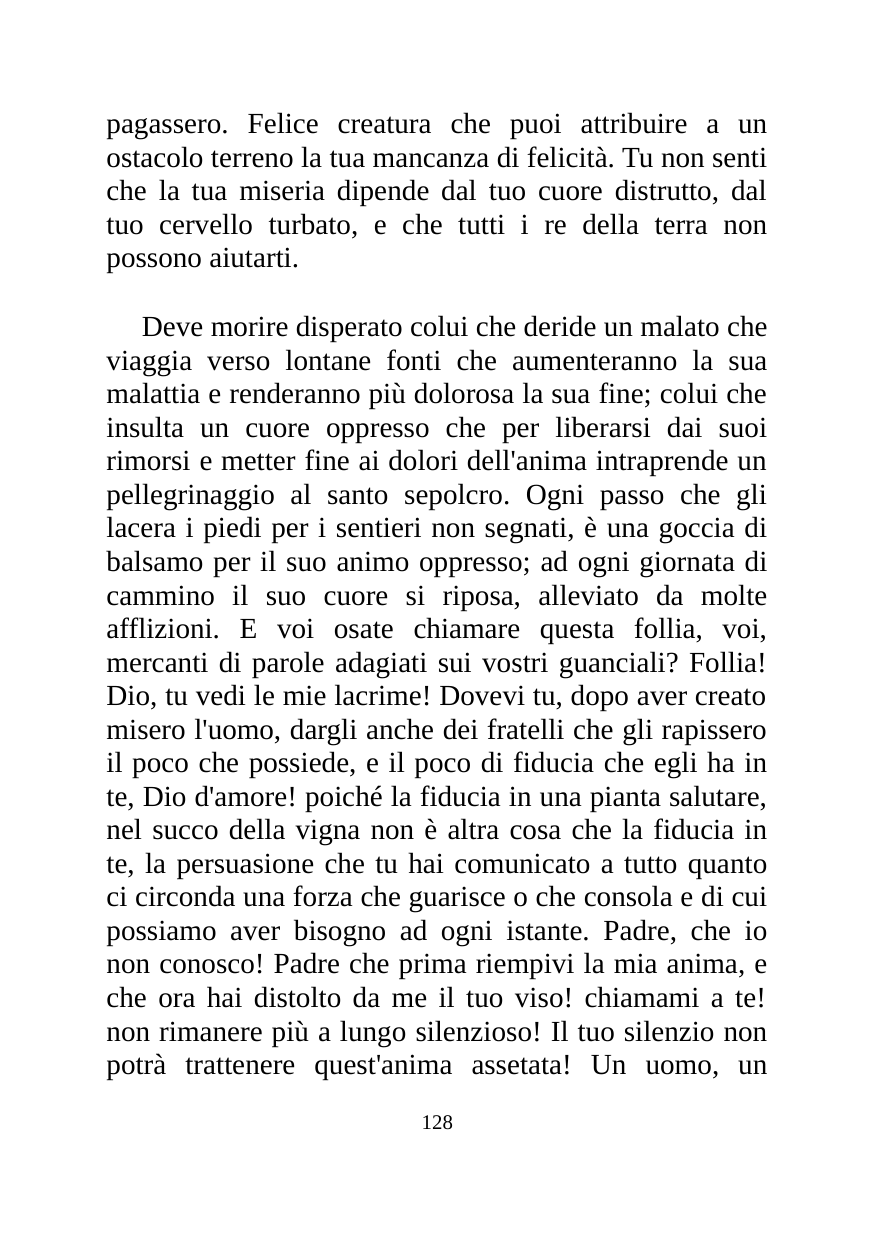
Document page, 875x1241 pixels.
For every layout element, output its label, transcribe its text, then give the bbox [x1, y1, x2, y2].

text pagassero. Felice creatura che puoi attribuire a un ostacolo terreno la tua mancanza di felicità. Tu non senti che la tua miseria dipende dal tuo cuore distrutto, dal tuo cervello turbato, e che tutti i re della terra non possono aiutarti. [106, 106, 768, 274]
text Deve morire disperato colui che deride un malato che viaggia verso lontane fonti che aumenteranno la sua malattia e renderanno più dolorosa la sua fine; colui che insulta un cuore oppresso che per liberarsi dai suoi rimorsi e metter fine ai dolori dell'anima intraprende un pellegrinaggio al santo sepolcro. Ogni passo che gli lacera i piedi per i sentieri non segnati, è una goccia di balsamo per il suo animo oppresso; ad ogni giornata di cammino il suo cuore si riposa, alleviato da molte afflizioni. E voi osate chiamare questa follia, voi, mercanti di parole adagiati sui vostri guanciali? Follia! Dio, tu vedi le mie lacrime! Dovevi tu, dopo aver creato misero l'uomo, dargli anche dei fratelli che gli rapissero il poco che possiede, e il poco di fiducia che egli ha in te, Dio d'amore! poiché la fiducia in una pianta salutare, nel succo della vigna non è altra cosa che la fiducia in te, la persuasione che tu hai comunicato a tutto quanto ci circonda una forza che guarisce o che consola e di cui possiamo aver bisogno ad ogni istante. Padre, che io non conosco! Padre che prima riempivi la mia anima, e che ora hai distolto da me il tuo viso! chiamami a te! non rimanere più a lungo silenzioso! Il tuo silenzio non potrà trattenere quest'anima assetata! Un uomo, un [106, 309, 768, 1081]
